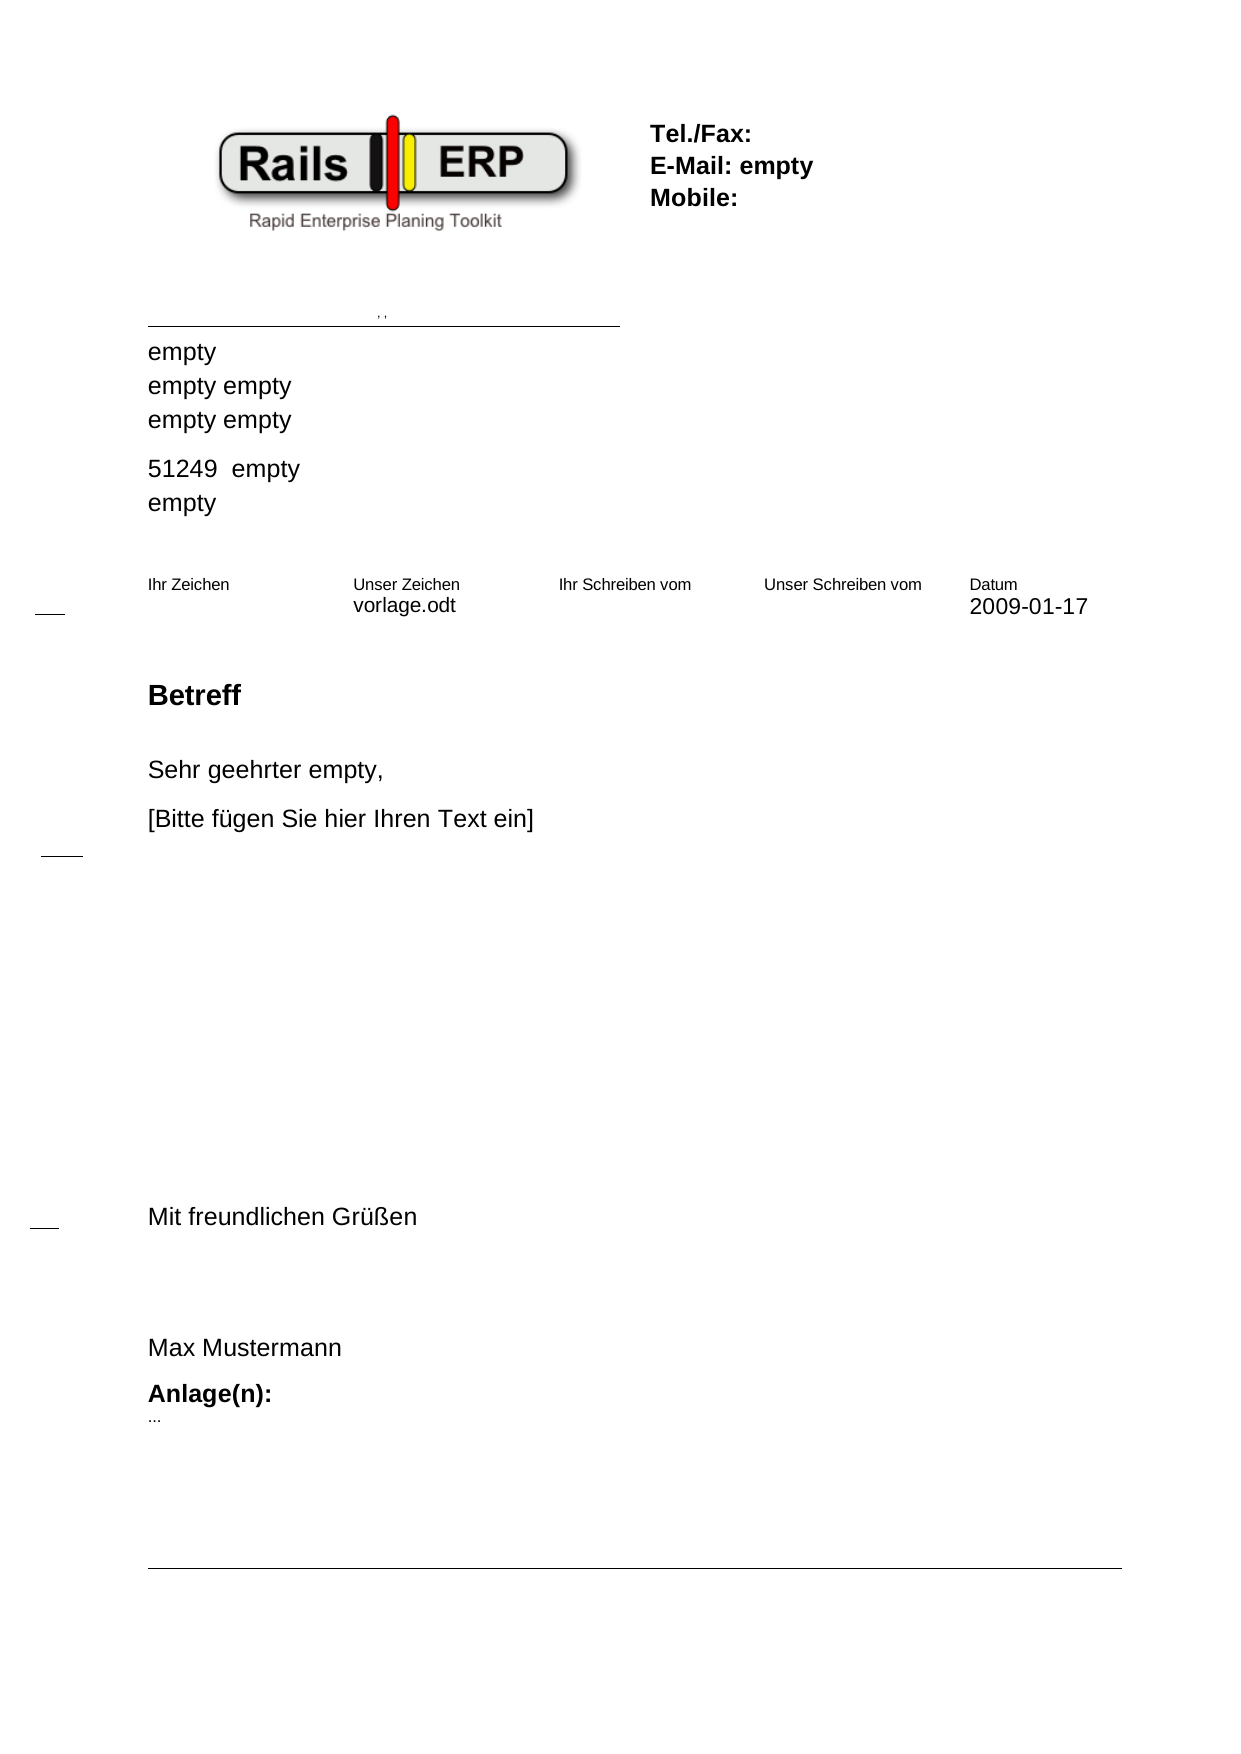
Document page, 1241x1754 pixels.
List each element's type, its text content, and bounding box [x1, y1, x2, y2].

text empty [148, 489, 620, 517]
text Sehr geehrter empty, [148, 756, 1122, 784]
table_header Unser Schreiben vom [764, 575, 969, 594]
text Tel./Fax: [650, 120, 1122, 148]
table_cell 2009-01-17 [969, 594, 1125, 620]
table_cell vorlage.odt [353, 594, 558, 620]
text E-Mail: empty [650, 152, 1122, 180]
text , , [148, 300, 620, 326]
text empty empty [148, 372, 620, 400]
table_header Ihr Zeichen [148, 575, 353, 594]
table_cell [764, 594, 969, 620]
table_header Unser Zeichen [353, 575, 558, 594]
table_cell [559, 594, 764, 620]
text Mobile: [650, 183, 1122, 212]
text Betreff [148, 679, 1122, 712]
text empty [148, 338, 620, 366]
table_cell [148, 594, 353, 620]
text Anlage(n): [148, 1379, 1122, 1407]
text 51249 empty [148, 455, 620, 483]
text ... [148, 1407, 1122, 1426]
table_header Datum [969, 575, 1125, 594]
picture [177, 85, 590, 246]
text empty empty [148, 406, 620, 434]
text [Bitte fügen Sie hier Ihren Text ein] [148, 804, 1122, 833]
text Max Mustermann [148, 1334, 1122, 1362]
table_header Ihr Schreiben vom [559, 575, 764, 594]
text Mit freundlichen Grüßen [148, 1202, 1122, 1231]
